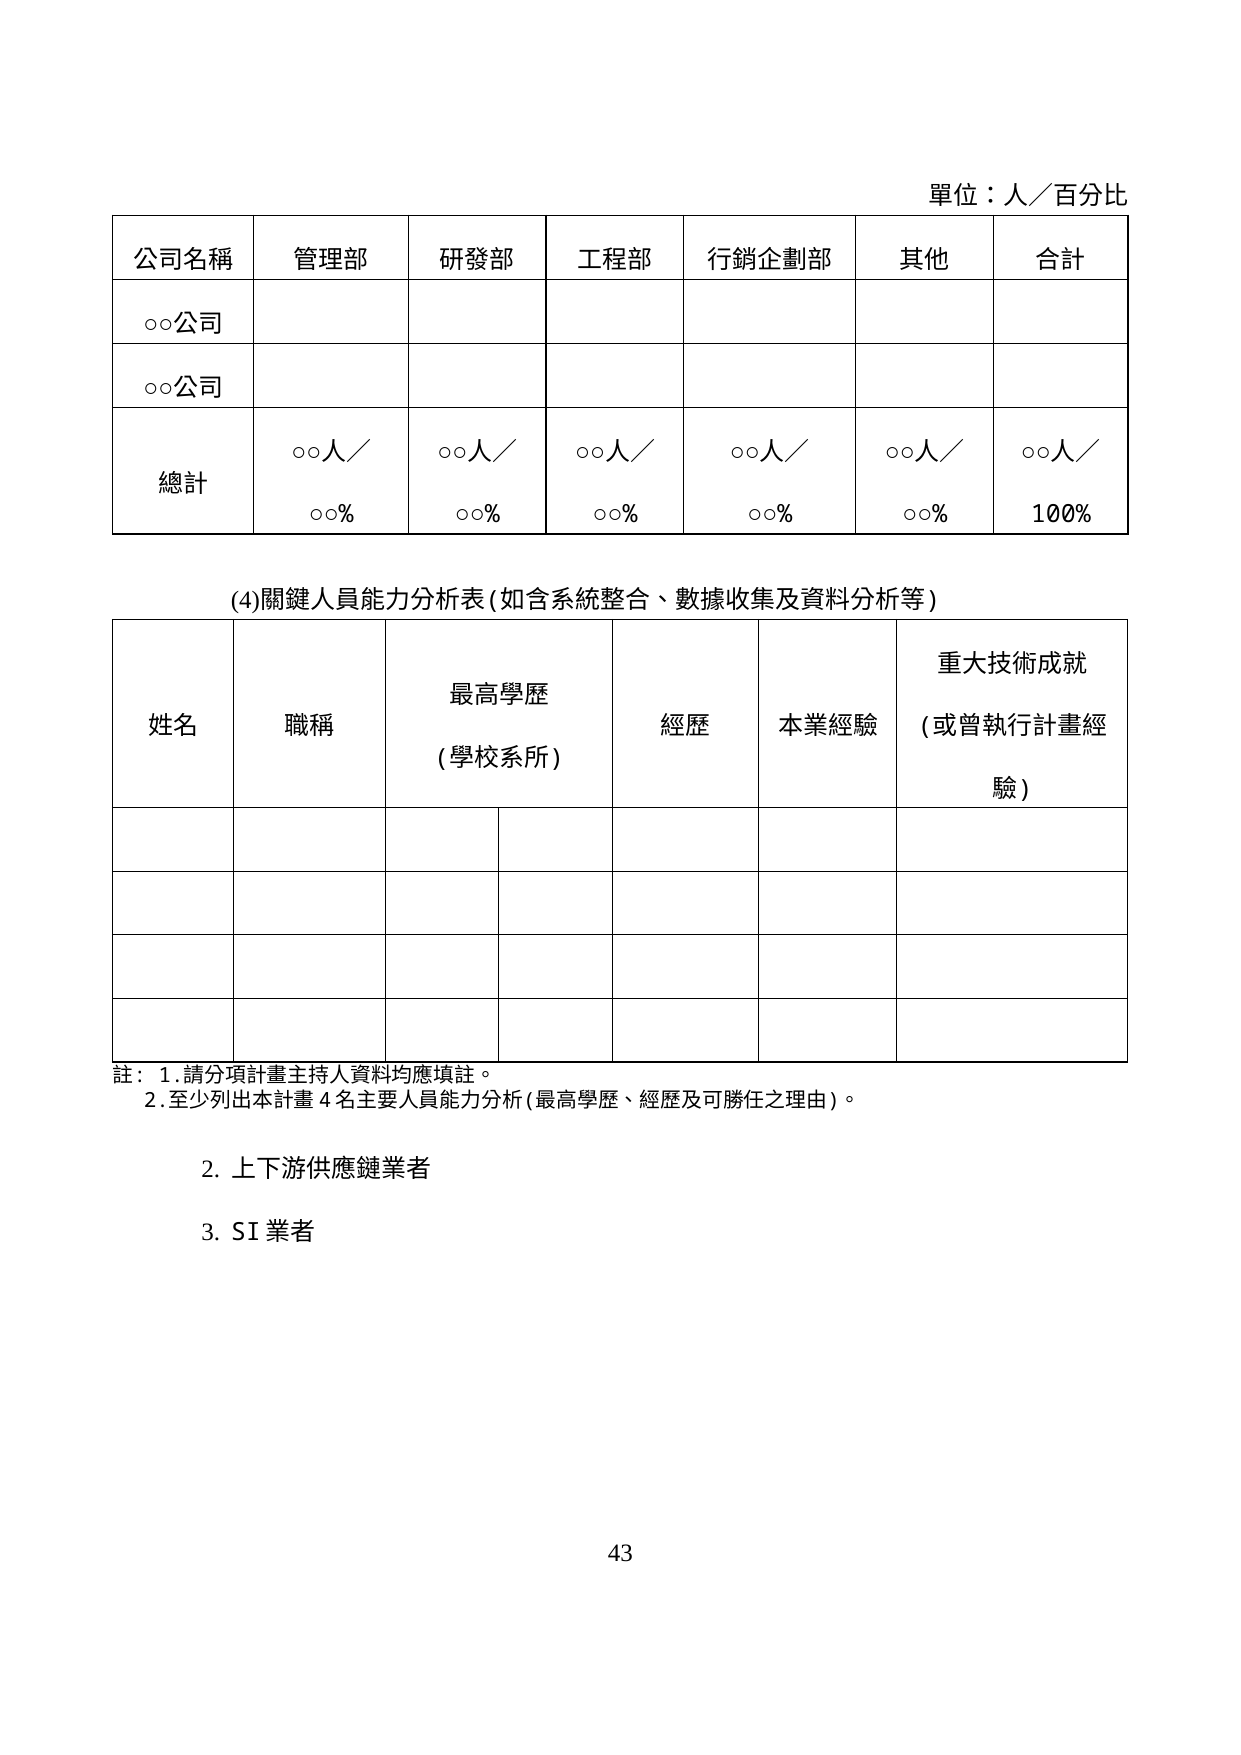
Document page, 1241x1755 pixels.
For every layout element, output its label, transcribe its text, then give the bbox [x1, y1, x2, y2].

table_cell [409, 280, 545, 343]
table_header 重大技術成就 (或曾執行計畫經驗) [897, 620, 1127, 807]
table_cell [499, 872, 612, 934]
table_cell [254, 280, 408, 343]
table_cell [613, 999, 758, 1061]
table_cell [499, 935, 612, 998]
table_cell [897, 808, 1127, 871]
table_cell [386, 808, 498, 871]
table_cell [113, 872, 233, 934]
table_cell [613, 872, 758, 934]
table_cell [386, 935, 498, 998]
table_cell [897, 999, 1127, 1061]
table_cell ○○人／ ○○% [547, 408, 683, 533]
table_cell ○○人／ ○○% [856, 408, 993, 533]
table_cell [613, 808, 758, 871]
text 單位：人／百分比 [260, 152, 1128, 214]
table_cell [897, 872, 1127, 934]
list 上下游供應鏈業者 [201, 1125, 1128, 1187]
table_cell [386, 872, 498, 934]
text 註: 1.請分項計畫主持人資料均應填註。 [112, 1063, 1128, 1087]
table_cell ○○公司 [113, 344, 253, 407]
table_cell 總計 [113, 408, 253, 533]
table_cell [759, 935, 896, 998]
table_cell [547, 280, 683, 343]
table_header 經歷 [613, 620, 758, 807]
table_header 研發部 [409, 216, 545, 279]
table_cell [759, 872, 896, 934]
table_cell [897, 935, 1127, 998]
table_cell [113, 935, 233, 998]
table_cell [234, 935, 385, 998]
table_cell ○○人／ ○○% [684, 408, 855, 533]
table_header 本業經驗 [759, 620, 896, 807]
table_cell [759, 808, 896, 871]
table_header 合計 [994, 216, 1127, 279]
table_header 最高學歷 (學校系所) [386, 620, 612, 807]
table_cell [856, 280, 993, 343]
table_cell [856, 344, 993, 407]
table_cell ○○公司 [113, 280, 253, 343]
table_cell [759, 999, 896, 1061]
table_cell [113, 808, 233, 871]
table_cell [613, 935, 758, 998]
table_cell [684, 344, 855, 407]
table_cell [499, 999, 612, 1061]
list SI業者 [201, 1187, 1128, 1250]
table_cell [409, 344, 545, 407]
list 關鍵人員能力分析表(如含系統整合、數據收集及資料分析等) [231, 556, 1128, 619]
table_cell [113, 999, 233, 1061]
table_cell [234, 999, 385, 1061]
table_cell [994, 280, 1127, 343]
table_header 管理部 [254, 216, 408, 279]
table_cell [254, 344, 408, 407]
table_header 公司名稱 [113, 216, 253, 279]
table_cell [499, 808, 612, 871]
table_cell [994, 344, 1127, 407]
table_cell [684, 280, 855, 343]
table_cell [234, 872, 385, 934]
table_header 職稱 [234, 620, 385, 807]
table_header 其他 [856, 216, 993, 279]
table_header 行銷企劃部 [684, 216, 855, 279]
table_header 姓名 [113, 620, 233, 807]
text 2.至少列出本計畫4名主要人員能力分析(最高學歷、經歷及可勝任之理由)。 [112, 1087, 1128, 1112]
table_cell [234, 808, 385, 871]
table_cell [547, 344, 683, 407]
table_cell ○○人／ ○○% [254, 408, 408, 533]
table_header 工程部 [547, 216, 683, 279]
table_cell ○○人／ ○○% [409, 408, 545, 533]
table_cell [386, 999, 498, 1061]
table_cell ○○人／ 100% [994, 408, 1127, 533]
